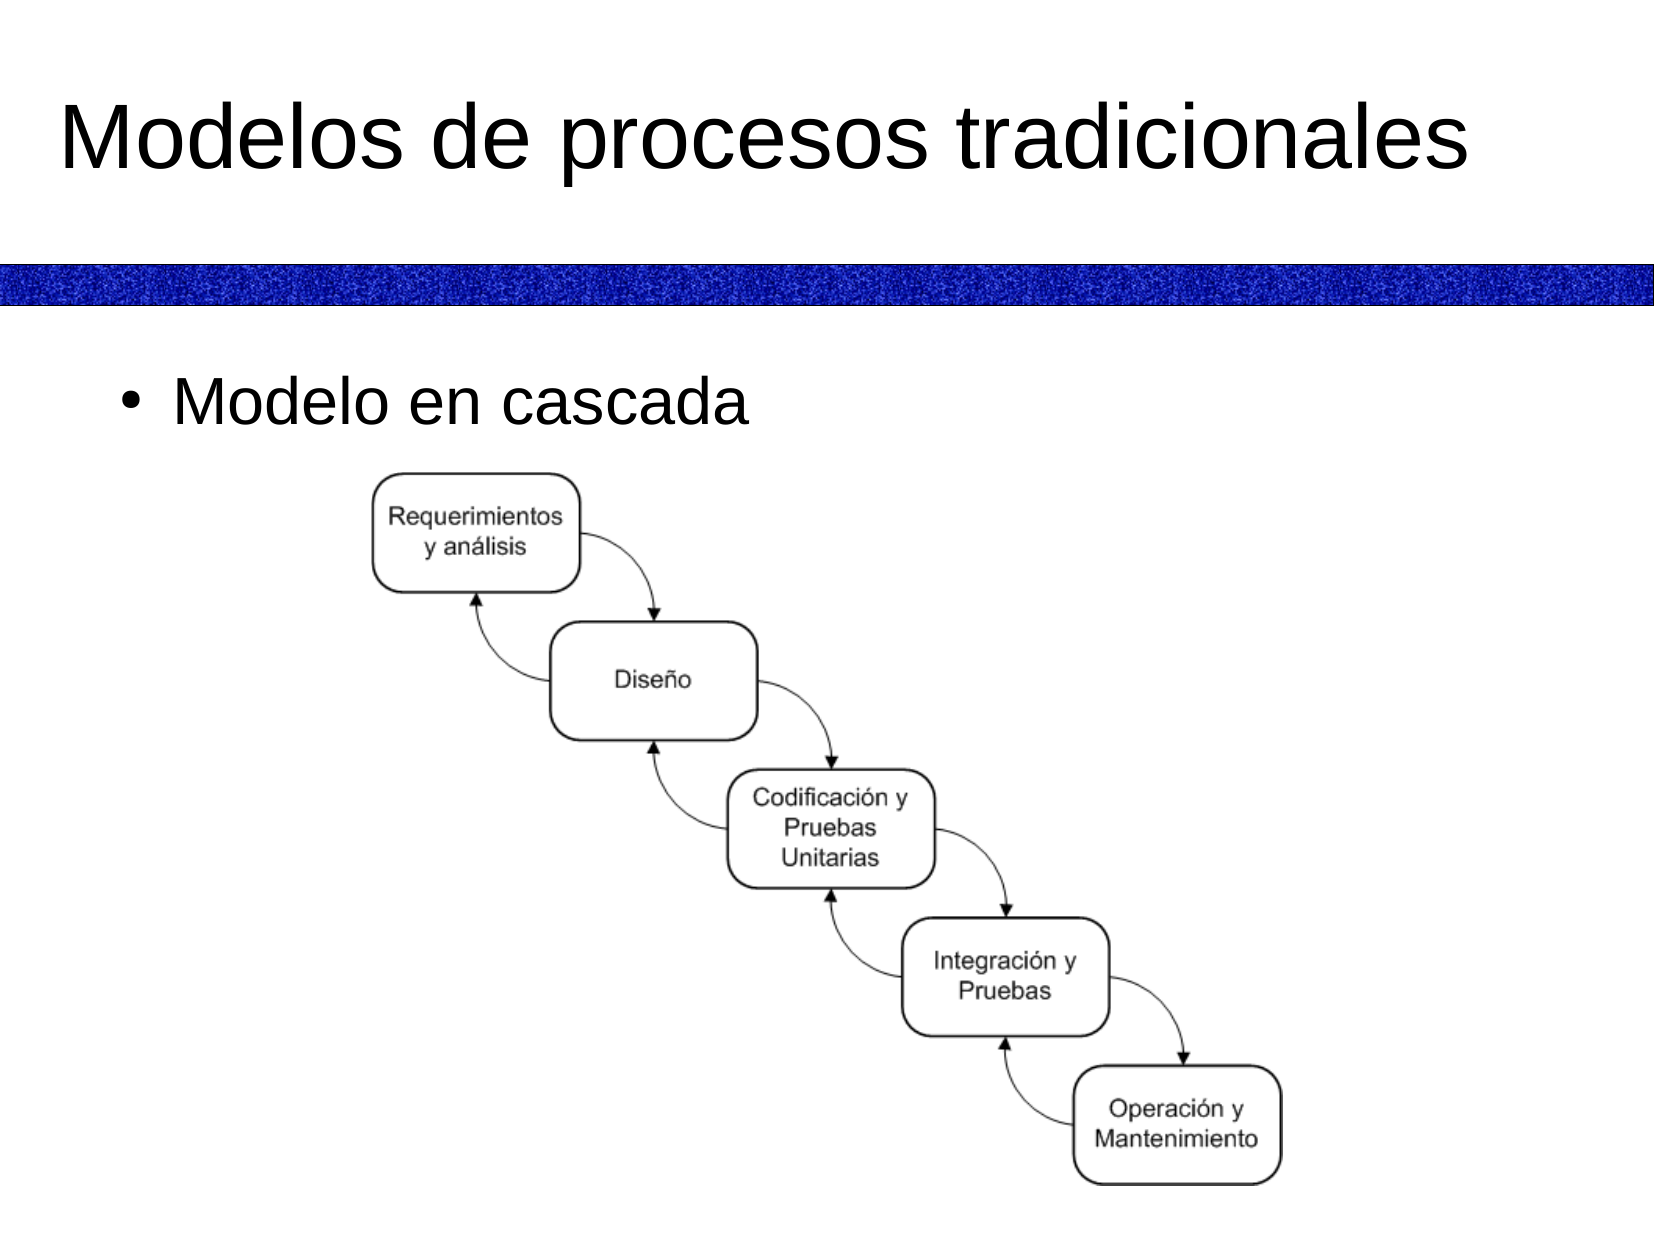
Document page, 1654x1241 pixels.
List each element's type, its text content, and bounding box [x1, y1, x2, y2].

title Modelos de procesos tradicionales [58, 14, 1595, 260]
picture [0, 265, 1653, 305]
list Modelo en cascada [101, 363, 1549, 1168]
picture [371, 472, 1283, 1186]
